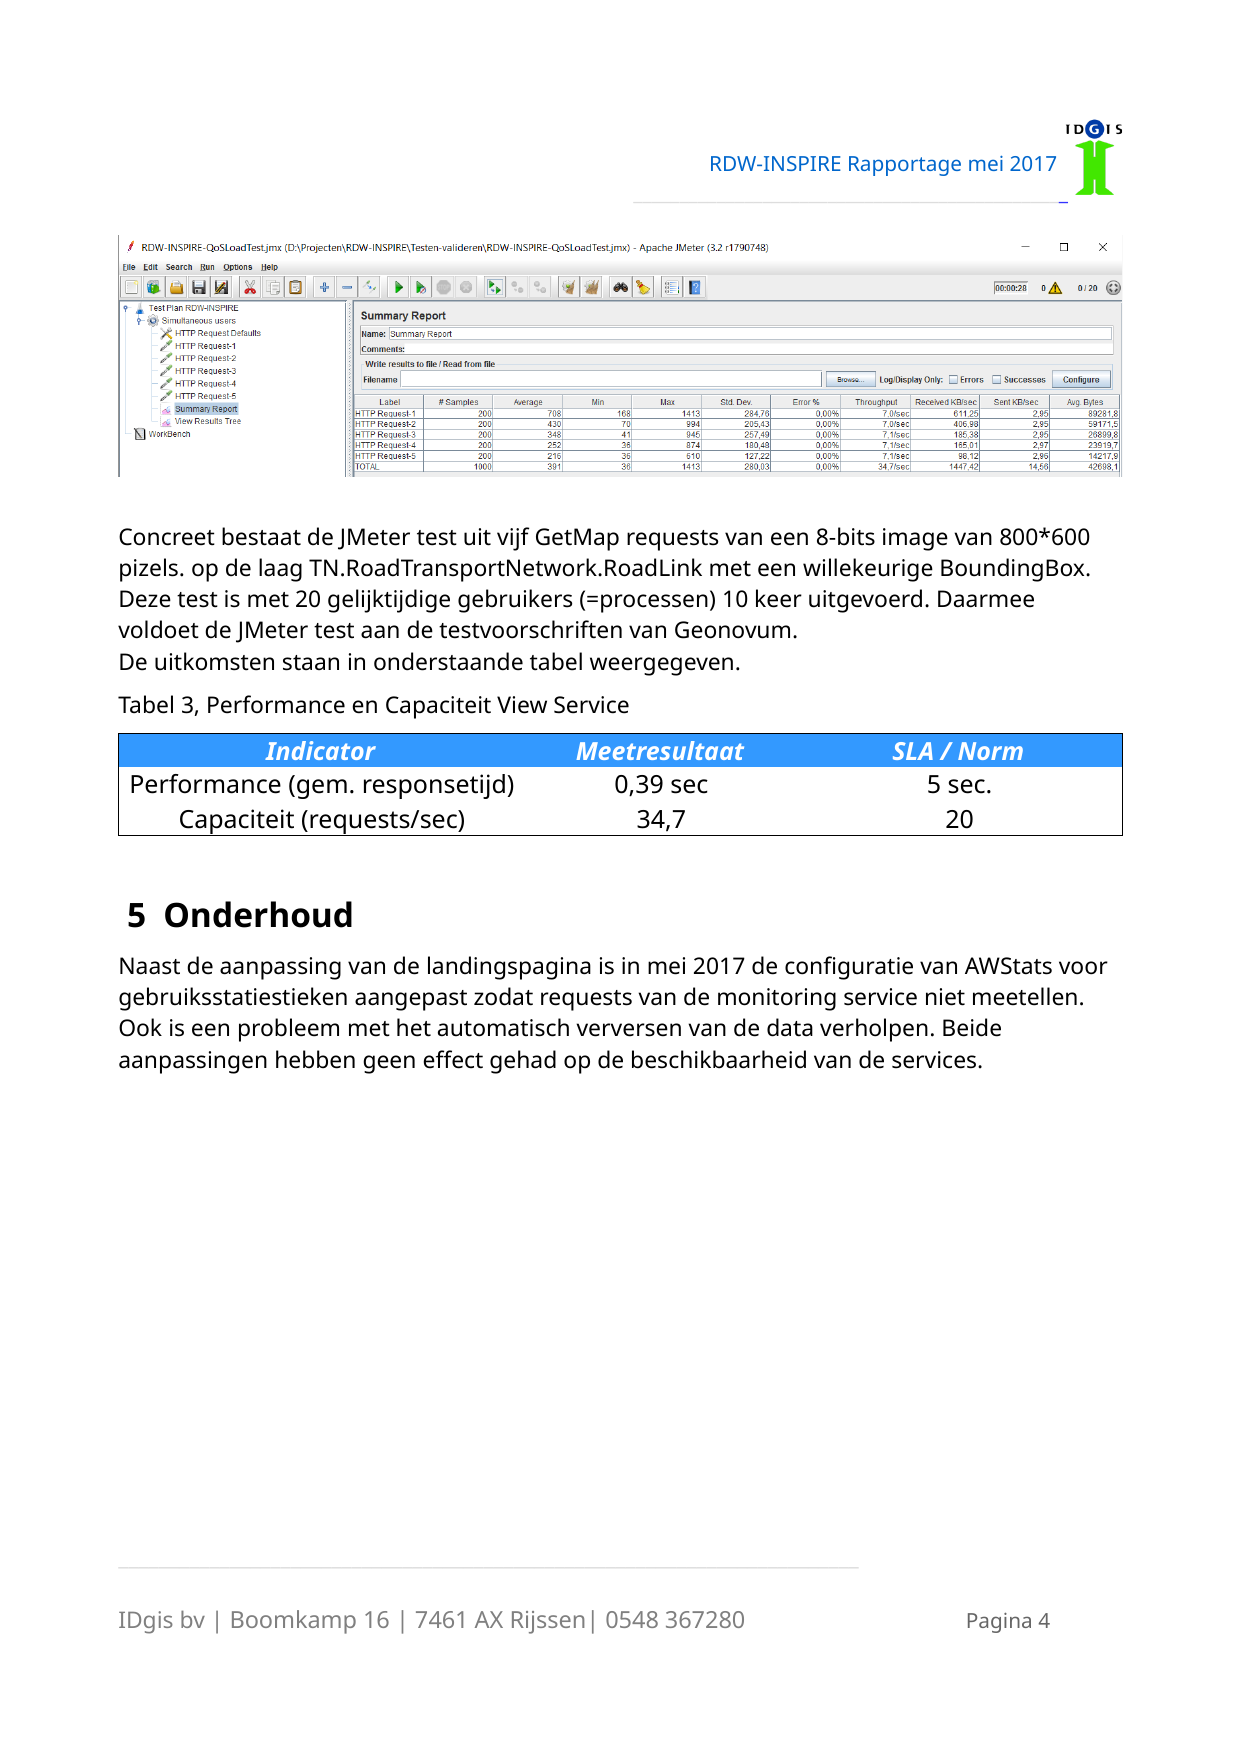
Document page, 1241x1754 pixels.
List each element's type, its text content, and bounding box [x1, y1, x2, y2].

table_cell 0,39 sec [526, 767, 797, 801]
text Concreet bestaat de JMeter test uit vijf GetMap requests van een 8-bits image van 800*600 pizels. op de laag TN.RoadTransportNetwork.RoadLink met een willekeurige BoundingBox. Deze test is met 20 gelijktijdige gebruikers (=processen) 10 keer uitgevoerd. Daarmee voldoet de JMeter test aan de testvoorschriften van Geonovum. De uitkomsten staan in onderstaande tabel weergegeven. [118, 521, 1122, 677]
table_cell Performance (gem. responsetijd) [119, 767, 526, 801]
table_header SLA / Norm [797, 734, 1122, 767]
table_header Meetresultaat [526, 734, 797, 767]
table_cell 5 sec. [797, 767, 1122, 801]
subtitle Onderhoud [118, 892, 1122, 937]
table_cell Capaciteit (requests/sec) [119, 801, 526, 835]
table_header Indicator [119, 734, 526, 767]
picture [118, 235, 1123, 477]
table_cell 20 [797, 801, 1122, 835]
table_cell 34,7 [526, 801, 797, 835]
text Tabel 3, Performance en Capaciteit View Service [118, 689, 1122, 721]
text Naast de aanpassing van de landingspagina is in mei 2017 de configuratie van AWStats voor gebruiksstatiestieken aangepast zodat requests van de monitoring service niet meetellen. Ook is een probleem met het automatisch verversen van de data verholpen. Beide aanpassingen hebben geen effect gehad op de beschikbaarheid van de services. [118, 950, 1122, 1075]
picture [1065, 119, 1123, 195]
